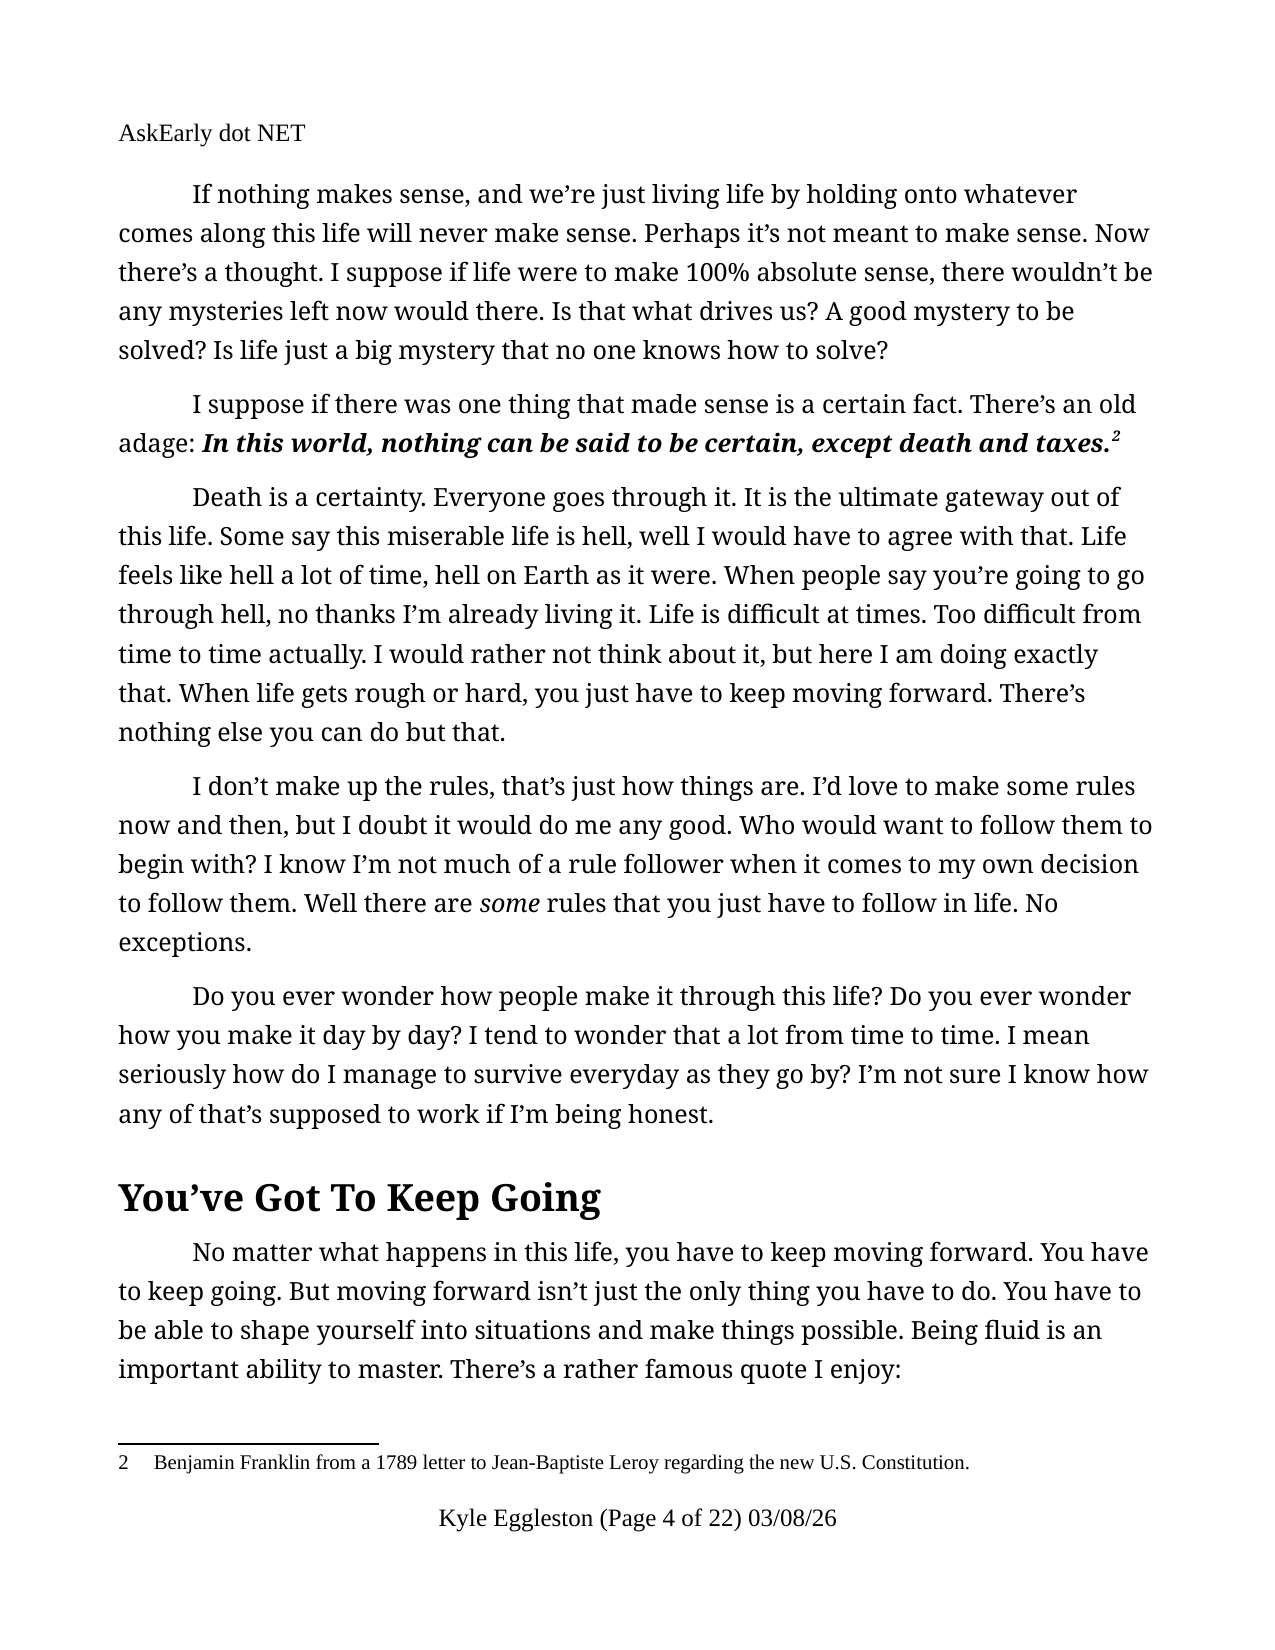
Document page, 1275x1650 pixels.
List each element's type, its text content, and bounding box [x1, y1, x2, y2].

text Do you ever wonder how people make it through this life? Do you ever wonder how you make it day by day? I tend to wonder that a lot from time to time. I mean seriously how do I manage to survive everyday as they go by? I’m not sure I know how any of that’s supposed to work if I’m being honest. [118, 979, 1157, 1130]
subtitle You’ve Got To Keep Going [118, 1171, 1157, 1222]
text No matter what happens in this life, you have to keep moving forward. You have to keep going. But moving forward isn’t just the only thing you have to do. You have to be able to shape yourself into situations and make things possible. Being fluid is an important ability to master. There’s a rather famous quote I enjoy: [118, 1234, 1157, 1386]
text I don’t make up the rules, that’s just how things are. I’d love to make some rules now and then, but I doubt it would do me any good. Who would want to follow them to begin with? I know I’m not much of a rule follower when it comes to my own decision to follow them. Well there are some rules that you just have to follow in life. No exceptions. [118, 768, 1157, 959]
text Death is a certainty. Everyone goes through it. It is the ultimate gateway out of this life. Some say this miserable life is hell, well I would have to agree with that. Life feels like hell a lot of time, hell on Earth as it were. When people say you’re going to go through hell, no thanks I’m already living it. Life is difficult at times. Too difficult from time to time actually. I would rather not think about it, but here I am doing exactly that. When life gets rough or hard, you just have to keep moving forward. There’s nothing else you can do but that. [118, 480, 1157, 749]
text If nothing makes sense, and we’re just living life by holding onto whatever comes along this life will never make sense. Perhaps it’s not meant to make sense. Now there’s a thought. I suppose if life were to make 100% absolute sense, there wouldn’t be any mysteries left now would there. Is that what drives us? A good mystery to be solved? Is life just a big mystery that no one knows how to solve? [118, 176, 1157, 367]
text Benjamin Franklin from a 1789 letter to Jean-Baptiste Leroy regarding the new U.S. Constitution. [118, 1449, 1157, 1474]
text I suppose if there was one thing that made sense is a certain fact. There’s an old adage: In this world, nothing can be said to be certain, except death and taxes. [118, 387, 1157, 460]
